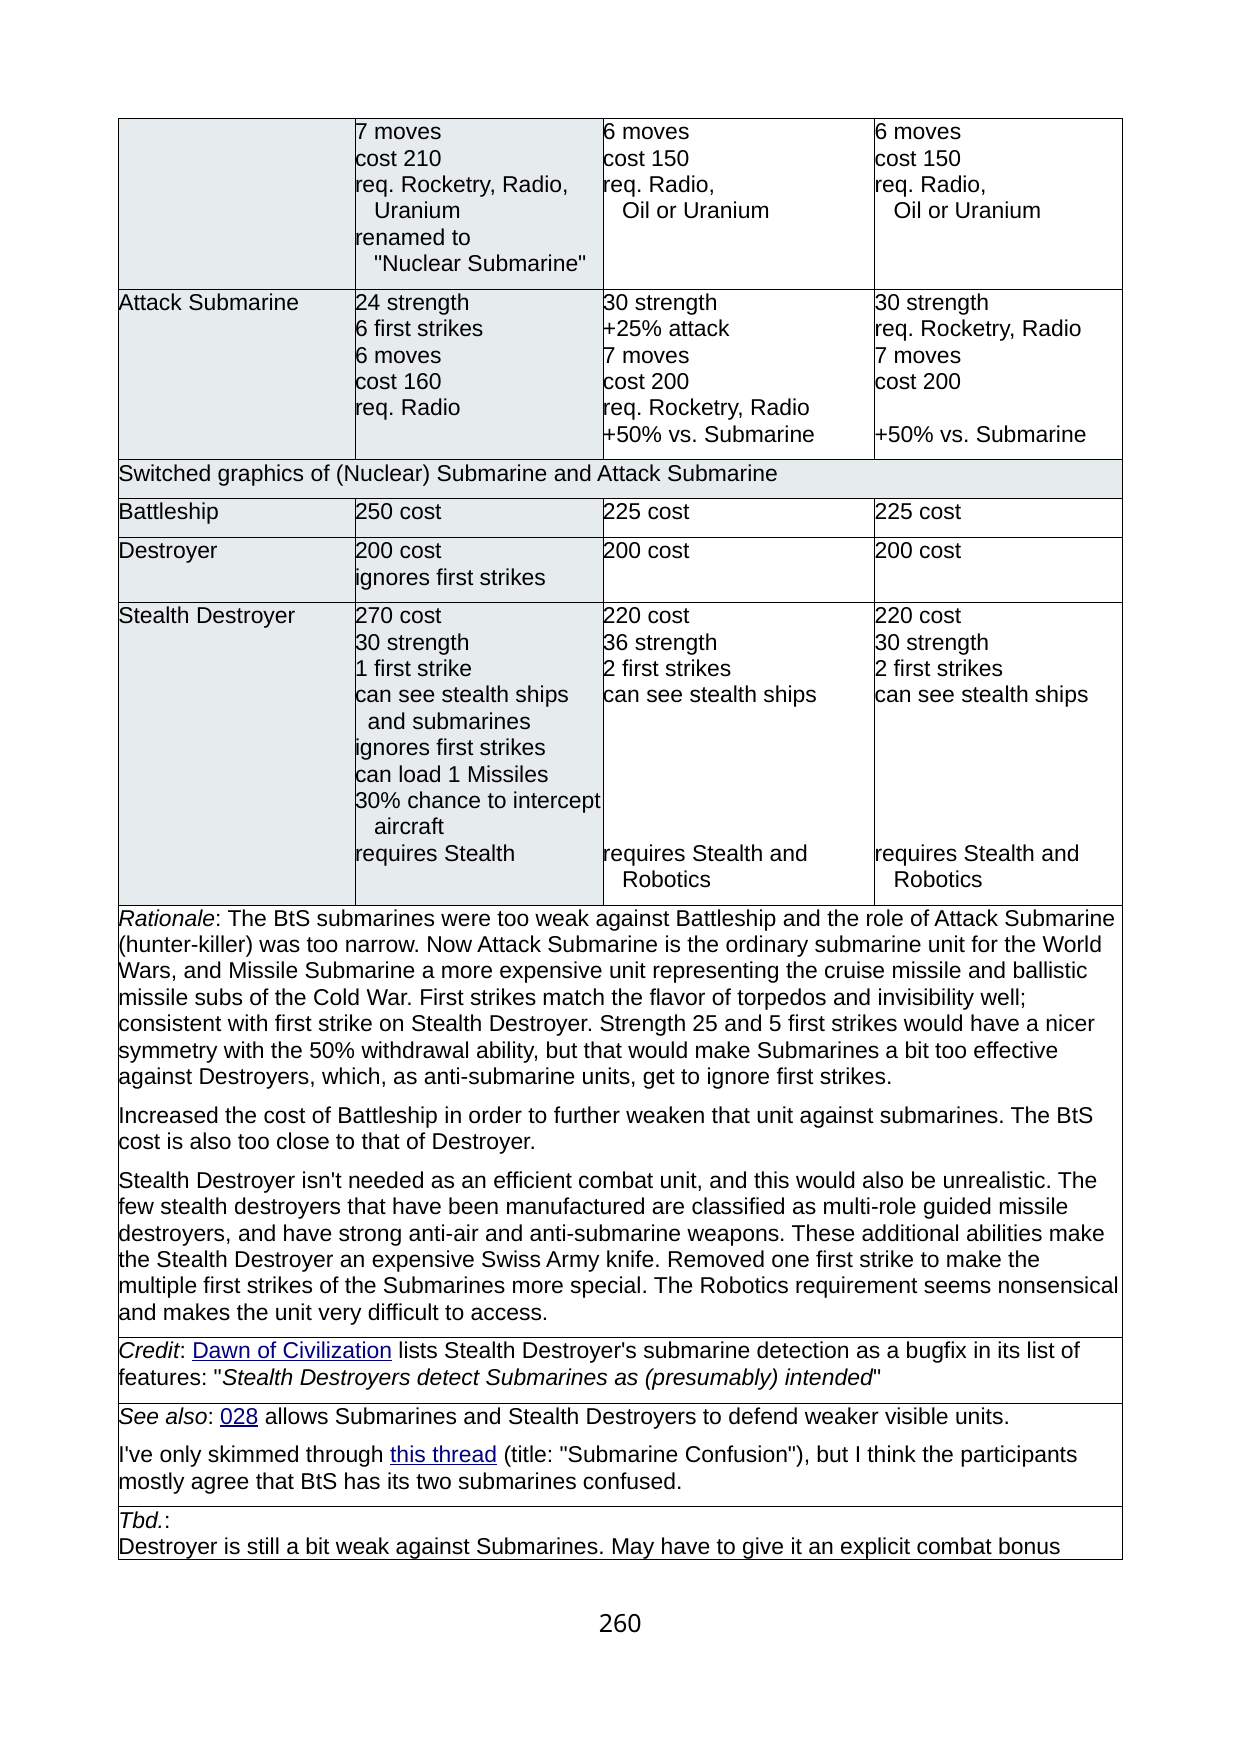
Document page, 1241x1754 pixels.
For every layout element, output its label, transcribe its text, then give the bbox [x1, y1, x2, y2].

table_cell 225 cost [604, 499, 874, 537]
table_cell 7 moves cost 210 req. Rocketry, Radio, Uranium renamed to "Nuclear Submarine" [356, 119, 603, 289]
table_cell See also: 028 allows Submarines and Stealth Destroyers to defend weaker visible units. I've only skimmed through this thread (title: "Submarine Confusion"), but I think the participants mostly agree that BtS has its two submarines confused. [119, 1404, 1122, 1506]
table_cell Attack Submarine [119, 290, 355, 459]
table_cell Tbd.: Destroyer is still a bit weak against Submarines. May have to give it an explicit combat bonus [119, 1507, 1122, 1559]
table_cell 220 cost 36 strength 2 first strikes can see stealth ships requires Stealth and Robotics [604, 603, 874, 905]
table_cell Battleship [119, 499, 355, 537]
table_cell 220 cost 30 strength 2 first strikes can see stealth ships requires Stealth and Robotics [875, 603, 1122, 905]
table_cell 30 strength req. Rocketry, Radio 7 moves cost 200 +50% vs. Submarine [875, 290, 1122, 459]
table_cell Rationale: The BtS submarines were too weak against Battleship and the role of Attack Submarine (hunter-killer) was too narrow. Now Attack Submarine is the ordinary submarine unit for the World Wars, and Missile Submarine a more expensive unit representing the cruise missile and ballistic missile subs of the Cold War. First strikes match the flavor of torpedos and invisibility well; consistent with first strike on Stealth Destroyer. Strength 25 and 5 first strikes would have a nicer symmetry with the 50% withdrawal ability, but that would make Submarines a bit too effective against Destroyers, which, as anti-submarine units, get to ignore first strikes. Increased the cost of Battleship in order to further weaken that unit against submarines. The BtS cost is also too close to that of Destroyer. Stealth Destroyer isn't needed as an efficient combat unit, and this would also be unrealistic. The few stealth destroyers that have been manufactured are classified as multi-role guided missile destroyers, and have strong anti-air and anti-submarine weapons. These additional abilities make the Stealth Destroyer an expensive Swiss Army knife. Removed one first strike to make the multiple first strikes of the Submarines more special. The Robotics requirement seems nonsensical and makes the unit very difficult to access. [119, 906, 1122, 1337]
table_cell 270 cost 30 strength 1 first strike can see stealth ships and submarines ignores first strikes can load 1 Missiles 30% chance to intercept aircraft requires Stealth [356, 603, 603, 905]
table_cell Destroyer [119, 538, 355, 602]
table_cell [119, 119, 355, 289]
table_cell 30 strength +25% attack 7 moves cost 200 req. Rocketry, Radio +50% vs. Submarine [604, 290, 874, 459]
table_cell 250 cost [356, 499, 603, 537]
table_cell 200 cost [875, 538, 1122, 602]
table_cell Credit: Dawn of Civilization lists Stealth Destroyer's submarine detection as a bugfix in its list of features: "Stealth Destroyers detect Submarines as (presumably) intended" [119, 1338, 1122, 1402]
table_cell 200 cost [604, 538, 874, 602]
table_cell Stealth Destroyer [119, 603, 355, 905]
table_cell 24 strength 6 first strikes 6 moves cost 160 req. Radio [356, 290, 603, 459]
table_cell 6 moves cost 150 req. Radio, Oil or Uranium [604, 119, 874, 289]
table_cell 225 cost [875, 499, 1122, 537]
table_cell Switched graphics of (Nuclear) Submarine and Attack Submarine [119, 460, 1122, 498]
table_cell 6 moves cost 150 req. Radio, Oil or Uranium [875, 119, 1122, 289]
table_cell 200 cost ignores first strikes [356, 538, 603, 602]
